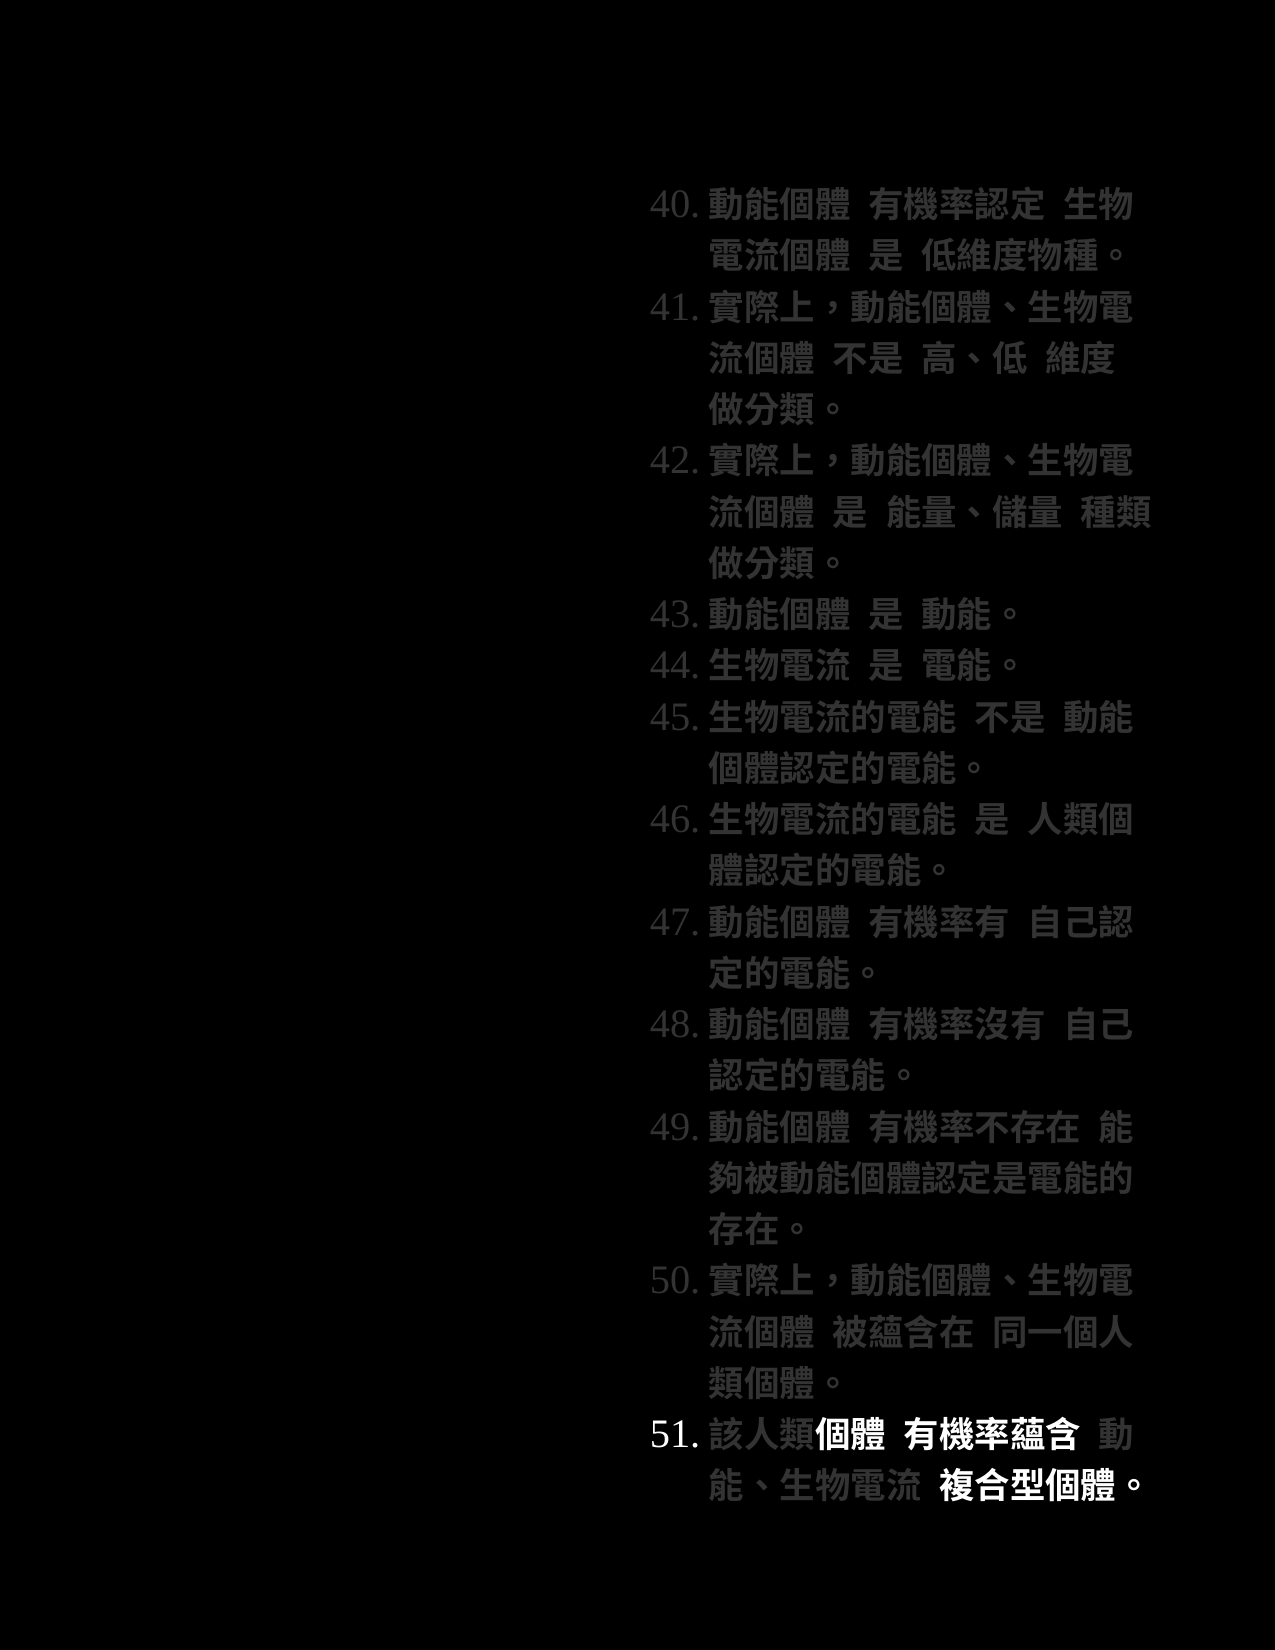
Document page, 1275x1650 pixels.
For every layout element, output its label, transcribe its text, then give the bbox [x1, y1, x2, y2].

list 動能個體 是 動能。 [649, 586, 1157, 638]
list 動能個體 有機率認定 生物電流個體 是 低維度物種。 [649, 176, 1157, 279]
list 實際上，動能個體、生物電流個體 被蘊含在 同一個人類個體。 [649, 1253, 1157, 1406]
list 動能個體 有機率沒有 自己認定的電能。 [649, 996, 1157, 1099]
list 實際上，動能個體、生物電流個體 不是 高、低 維度 做分類。 [649, 279, 1157, 433]
list 該人類個體 有機率蘊含 動能、生物電流 複合型個體。 [649, 1406, 1157, 1509]
list 動能個體 有機率有 自己認定的電能。 [649, 894, 1157, 996]
list 實際上，動能個體、生物電流個體 是 能量、儲量 種類 做分類。 [649, 433, 1157, 586]
list 生物電流的電能 不是 動能個體認定的電能。 [649, 689, 1157, 791]
list 動能個體 有機率不存在 能夠被動能個體認定是電能的存在。 [649, 1099, 1157, 1253]
list 生物電流 是 電能。 [649, 638, 1157, 689]
list 生物電流的電能 是 人類個體認定的電能。 [649, 791, 1157, 894]
